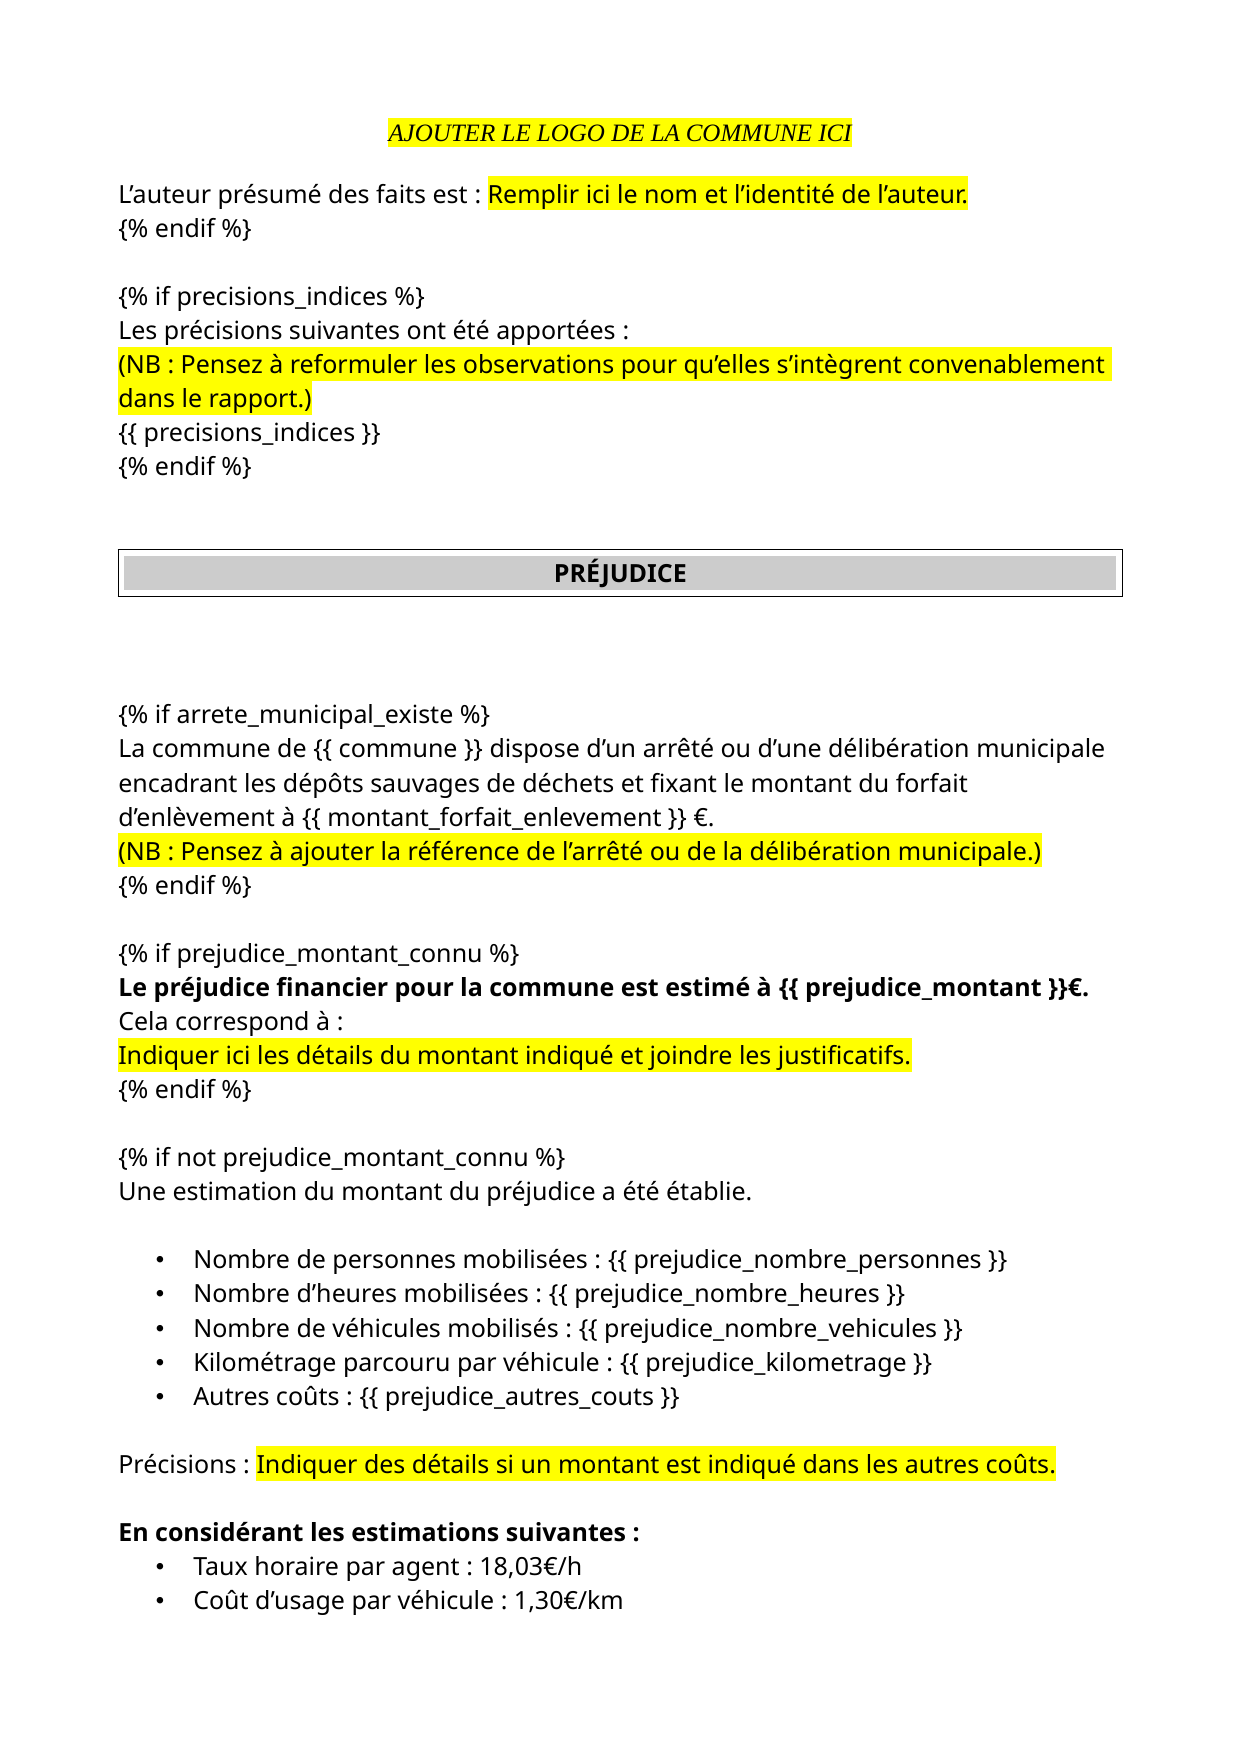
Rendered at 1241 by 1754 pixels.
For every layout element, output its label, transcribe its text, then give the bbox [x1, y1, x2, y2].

list Autres coûts : {{ prejudice_autres_couts }} [156, 1378, 1122, 1412]
list Coût d’usage par véhicule : 1,30€/km [156, 1583, 1122, 1617]
text Précisions : Indiquer des détails si un montant est indiqué dans les autres coûts. [118, 1446, 1122, 1481]
text Cela correspond à : [118, 1004, 1122, 1038]
text {% if precisions_indices %} [118, 278, 1122, 313]
text {{ precisions_indices }} [118, 415, 1122, 449]
table_header PRÉJUDICE [119, 550, 1122, 596]
text (NB : Pensez à reformuler les observations pour qu’elles s’intègrent convenablement dans le rapport.) [118, 347, 1122, 415]
text {% endif %} [118, 210, 1122, 244]
list Nombre de personnes mobilisées : {{ prejudice_nombre_personnes }} [156, 1242, 1122, 1276]
text Le préjudice financier pour la commune est estimé à {{ prejudice_montant }}€. [118, 969, 1122, 1004]
text {% endif %} [118, 867, 1122, 901]
text Une estimation du montant du préjudice a été établie. [118, 1174, 1122, 1208]
text Les précisions suivantes ont été apportées : [118, 313, 1122, 347]
text {% if prejudice_montant_connu %} [118, 936, 1122, 969]
text (NB : Pensez à ajouter la référence de l’arrêté ou de la délibération municipale.) [118, 833, 1122, 867]
text L’auteur présumé des faits est : Remplir ici le nom et l’identité de l’auteur. [118, 176, 1122, 210]
text {% if arrete_municipal_existe %} [118, 697, 1122, 731]
text La commune de {{ commune }} dispose d’un arrêté ou d’une délibération municipale encadrant les dépôts sauvages de déchets et fixant le montant du forfait d’enlèvement à {{ montant_forfait_enlevement }} €. [118, 731, 1122, 833]
text Indiquer ici les détails du montant indiqué et joindre les justificatifs. [118, 1038, 1122, 1072]
list Nombre d’heures mobilisées : {{ prejudice_nombre_heures }} [156, 1276, 1122, 1310]
list Nombre de véhicules mobilisés : {{ prejudice_nombre_vehicules }} [156, 1310, 1122, 1344]
text {% endif %} [118, 1072, 1122, 1106]
list Kilométrage parcouru par véhicule : {{ prejudice_kilometrage }} [156, 1344, 1122, 1378]
list Taux horaire par agent : 18,03€/h [156, 1549, 1122, 1583]
text {% endif %} [118, 449, 1122, 483]
text {% if not prejudice_montant_connu %} [118, 1140, 1122, 1174]
text En considérant les estimations suivantes : [118, 1514, 1122, 1549]
